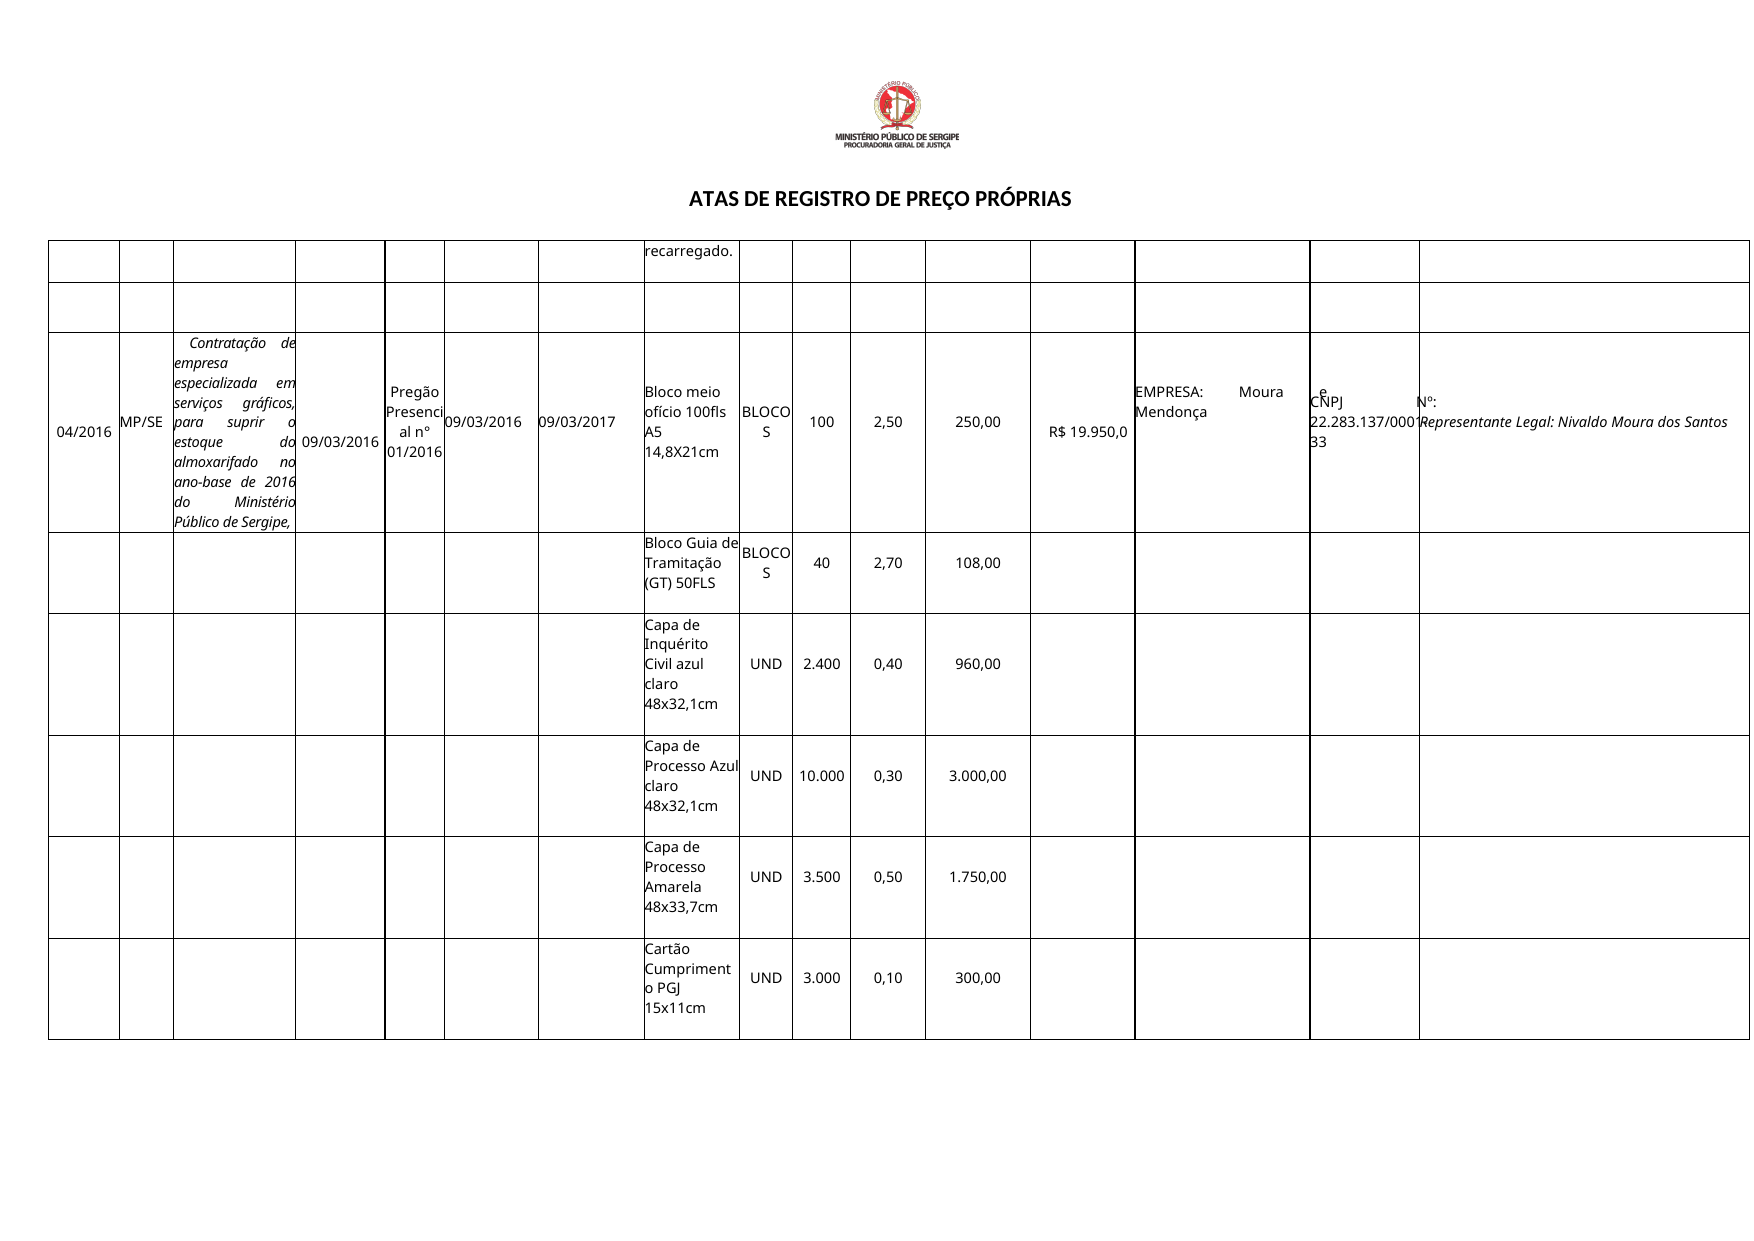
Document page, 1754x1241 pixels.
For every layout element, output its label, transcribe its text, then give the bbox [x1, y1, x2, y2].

table_cell [539, 241, 644, 282]
table_cell [445, 241, 538, 282]
table_cell Contratação de empresa especializada em serviços gráficos, para suprir o estoque do almoxarifado no ano-base de 2016 do Ministério Público de Sergipe, [174, 333, 295, 532]
table_cell [296, 837, 384, 937]
table_cell [1420, 241, 1749, 282]
table_cell [386, 533, 444, 613]
table_cell [1420, 837, 1749, 937]
table_cell EMPRESA: Moura e Mendonça [1136, 333, 1309, 532]
table_cell 09/03/2017 [539, 333, 644, 532]
table_cell [539, 533, 644, 613]
table_cell [1420, 736, 1749, 836]
table_cell [1136, 736, 1309, 836]
table_cell [851, 283, 925, 332]
table_cell [174, 939, 295, 1039]
table_cell Capa de Processo Amarela 48x33,7cm [645, 837, 739, 937]
table_cell [1311, 614, 1419, 734]
table_cell Bloco Guia de Tramitação (GT) 50FLS [645, 533, 739, 613]
table_cell [386, 283, 444, 332]
table_cell [851, 241, 925, 282]
table_cell [1031, 614, 1134, 734]
table_cell 09/03/2016 [296, 333, 384, 532]
table_cell [926, 283, 1030, 332]
table_cell [49, 736, 119, 836]
table_cell [1031, 283, 1134, 332]
table_cell [120, 837, 173, 937]
table_cell [1311, 837, 1419, 937]
table_cell [1136, 939, 1309, 1039]
table_cell [296, 614, 384, 734]
table_cell Cartão Cumprimento PGJ 15x11cm [645, 939, 739, 1039]
table_cell 2.400 [793, 614, 850, 734]
table_cell [445, 614, 538, 734]
table_cell [174, 837, 295, 937]
table_cell 09/03/2016 [445, 333, 538, 532]
table_cell [1311, 283, 1419, 332]
table_cell [445, 837, 538, 937]
table_cell UND [740, 837, 792, 937]
table_cell [1311, 939, 1419, 1039]
table_cell [120, 533, 173, 613]
table_cell [539, 939, 644, 1039]
table_cell [793, 241, 850, 282]
table_cell [120, 614, 173, 734]
table_cell 04/2016 [49, 333, 119, 532]
table_cell [445, 283, 538, 332]
table_cell MP/SE [120, 333, 173, 532]
table_cell [1420, 283, 1749, 332]
table_cell [386, 837, 444, 937]
table_cell 0,50 [851, 837, 925, 937]
table_cell [386, 614, 444, 734]
table_cell [1420, 533, 1749, 613]
table_cell [296, 736, 384, 836]
picture [835, 81, 959, 149]
table_cell [1031, 241, 1134, 282]
table_cell [1136, 614, 1309, 734]
table_cell 2,50 [851, 333, 925, 532]
table_cell [49, 614, 119, 734]
table_cell BLOCOS [740, 533, 792, 613]
table_cell [645, 283, 739, 332]
table_cell [120, 736, 173, 836]
table_cell [740, 241, 792, 282]
table_cell [1031, 533, 1134, 613]
table_cell 0,40 [851, 614, 925, 734]
table_cell [386, 939, 444, 1039]
table_cell [296, 533, 384, 613]
table_cell 108,00 [926, 533, 1030, 613]
table_cell 0,30 [851, 736, 925, 836]
table_cell [539, 614, 644, 734]
table_cell UND [740, 736, 792, 836]
table_cell 3.000,00 [926, 736, 1030, 836]
table_cell 40 [793, 533, 850, 613]
table_cell [926, 241, 1030, 282]
table_cell CNPJ Nº: 22.283.137/0001-33 [1311, 333, 1419, 532]
table_cell [386, 241, 444, 282]
table_cell [174, 614, 295, 734]
table_cell UND [740, 614, 792, 734]
table_cell [49, 939, 119, 1039]
table_cell Representante Legal: Nivaldo Moura dos Santos [1420, 333, 1749, 532]
table_cell [174, 283, 295, 332]
table_cell [174, 241, 295, 282]
table_cell [120, 939, 173, 1039]
table_cell 1.750,00 [926, 837, 1030, 937]
table_cell 100 [793, 333, 850, 532]
table_cell recarregado. [645, 241, 739, 282]
table_cell 960,00 [926, 614, 1030, 734]
table_cell [1136, 283, 1309, 332]
table_cell [539, 736, 644, 836]
table_cell [1031, 939, 1134, 1039]
table_cell [1420, 939, 1749, 1039]
table_cell [1311, 533, 1419, 613]
table_cell BLOCOS [740, 333, 792, 532]
table_cell [386, 736, 444, 836]
table_cell [120, 283, 173, 332]
table_cell [49, 837, 119, 937]
table_cell [1136, 533, 1309, 613]
table_cell [445, 939, 538, 1039]
table_cell [296, 283, 384, 332]
table_cell [174, 533, 295, 613]
table_cell 3.000 [793, 939, 850, 1039]
table_cell [1136, 837, 1309, 937]
table_cell [1311, 736, 1419, 836]
table_cell 250,00 [926, 333, 1030, 532]
table_cell [49, 241, 119, 282]
table_cell [740, 283, 792, 332]
table_cell 3.500 [793, 837, 850, 937]
table_cell [296, 241, 384, 282]
table_cell [1311, 241, 1419, 282]
table_cell [539, 837, 644, 937]
table_cell [49, 283, 119, 332]
table_cell [1031, 736, 1134, 836]
table_cell Pregão Presencial n° 01/2016 [386, 333, 444, 532]
table_cell Bloco meio ofício 100fls A5 14,8X21cm [645, 333, 739, 532]
table_cell UND [740, 939, 792, 1039]
table_cell 10.000 [793, 736, 850, 836]
table_cell 300,00 [926, 939, 1030, 1039]
table_cell 2,70 [851, 533, 925, 613]
table_cell [1031, 837, 1134, 937]
table_cell [793, 283, 850, 332]
table_cell [174, 736, 295, 836]
table_cell [445, 736, 538, 836]
table_cell [445, 533, 538, 613]
table_cell [296, 939, 384, 1039]
table_cell [1420, 614, 1749, 734]
table_cell [539, 283, 644, 332]
table_cell Capa de Processo Azul claro 48x32,1cm [645, 736, 739, 836]
table_cell Capa de Inquérito Civil azul claro 48x32,1cm [645, 614, 739, 734]
table_cell [120, 241, 173, 282]
table_cell [1136, 241, 1309, 282]
table_cell R$ 19.950,0 [1031, 333, 1134, 532]
table_cell [49, 533, 119, 613]
table_cell 0,10 [851, 939, 925, 1039]
